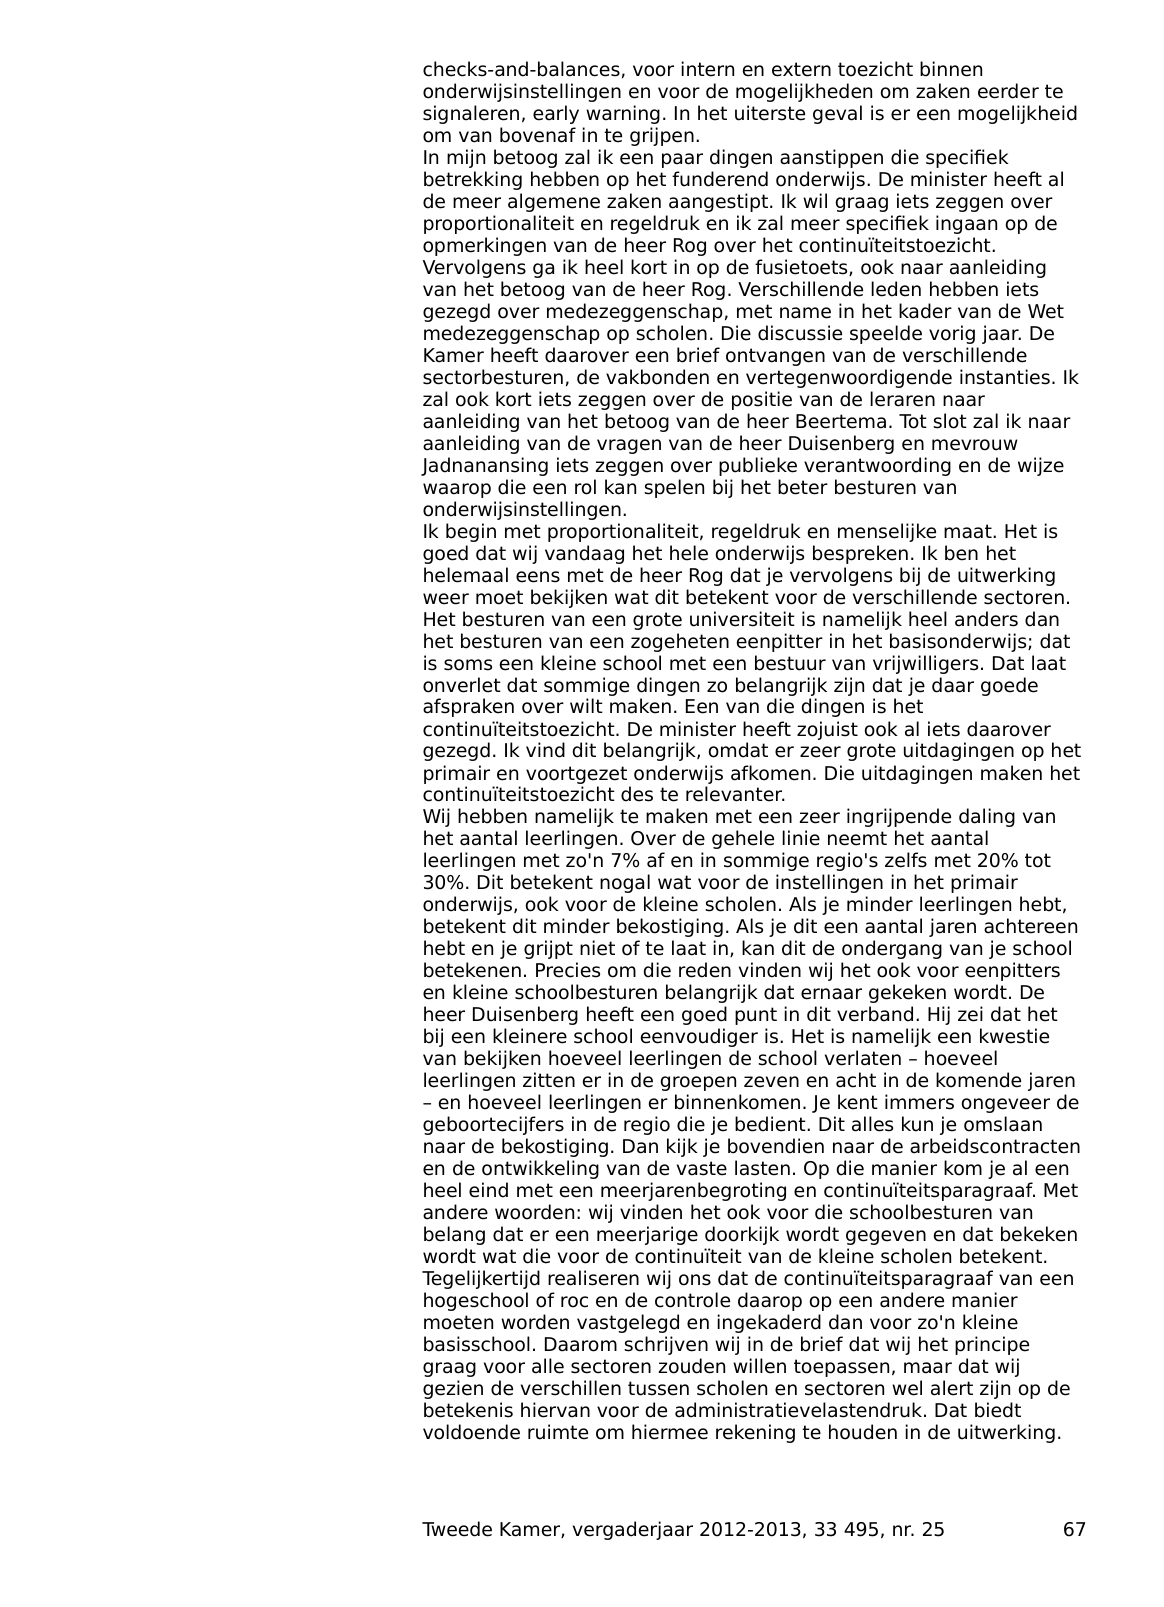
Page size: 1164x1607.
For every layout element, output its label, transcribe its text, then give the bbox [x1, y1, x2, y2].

text checks-and-balances, voor intern en extern toezicht binnen onderwijsinstellingen en voor de mogelijkheden om zaken eerder te signaleren, early warning. In het uiterste geval is er een mogelijkheid om van bovenaf in te grijpen. [422, 59, 1087, 147]
text Ik begin met proportionaliteit, regeldruk en menselijke maat. Het is goed dat wij vandaag het hele onderwijs bespreken. Ik ben het helemaal eens met de heer Rog dat je vervolgens bij de uitwerking weer moet bekijken wat dit betekent voor de verschillende sectoren. Het besturen van een grote universiteit is namelijk heel anders dan het besturen van een zogeheten eenpitter in het basisonderwijs; dat is soms een kleine school met een bestuur van vrijwilligers. Dat laat onverlet dat sommige dingen zo belangrijk zijn dat je daar goede afspraken over wilt maken. Een van die dingen is het continuïteitstoezicht. De minister heeft zojuist ook al iets daarover gezegd. Ik vind dit belangrijk, omdat er zeer grote uitdagingen op het primair en voortgezet onderwijs afkomen. Die uitdagingen maken het continuïteitstoezicht des te relevanter. [422, 521, 1087, 806]
text Wij hebben namelijk te maken met een zeer ingrijpende daling van het aantal leerlingen. Over de gehele linie neemt het aantal leerlingen met zo'n 7% af en in sommige regio's zelfs met 20% tot 30%. Dit betekent nogal wat voor de instellingen in het primair onderwijs, ook voor de kleine scholen. Als je minder leerlingen hebt, betekent dit minder bekostiging. Als je dit een aantal jaren achtereen hebt en je grijpt niet of te laat in, kan dit de ondergang van je school betekenen. Precies om die reden vinden wij het ook voor eenpitters en kleine schoolbesturen belangrijk dat ernaar gekeken wordt. De heer Duisenberg heeft een goed punt in dit verband. Hij zei dat het bij een kleinere school eenvoudiger is. Het is namelijk een kwestie van bekijken hoeveel leerlingen de school verlaten – hoeveel leerlingen zitten er in de groepen zeven en acht in de komende jaren – en hoeveel leerlingen er binnenkomen. Je kent immers ongeveer de geboortecijfers in de regio die je bedient. Dit alles kun je omslaan naar de bekostiging. Dan kijk je bovendien naar de arbeidscontracten en de ontwikkeling van de vaste lasten. Op die manier kom je al een heel eind met een meerjarenbegroting en continuïteitsparagraaf. Met andere woorden: wij vinden het ook voor die schoolbesturen van belang dat er een meerjarige doorkijk wordt gegeven en dat bekeken wordt wat die voor de continuïteit van de kleine scholen betekent. [422, 806, 1087, 1268]
text Tegelijkertijd realiseren wij ons dat de continuïteitsparagraaf van een hogeschool of roc en de controle daarop op een andere manier moeten worden vastgelegd en ingekaderd dan voor zo'n kleine basisschool. Daarom schrijven wij in de brief dat wij het principe graag voor alle sectoren zouden willen toepassen, maar dat wij gezien de verschillen tussen scholen en sectoren wel alert zijn op de betekenis hiervan voor de administratievelastendruk. Dat biedt voldoende ruimte om hiermee rekening te houden in de uitwerking. [422, 1268, 1087, 1444]
text In mijn betoog zal ik een paar dingen aanstippen die specifiek betrekking hebben op het funderend onderwijs. De minister heeft al de meer algemene zaken aangestipt. Ik wil graag iets zeggen over proportionaliteit en regeldruk en ik zal meer specifiek ingaan op de opmerkingen van de heer Rog over het continuïteitstoezicht. Vervolgens ga ik heel kort in op de fusietoets, ook naar aanleiding van het betoog van de heer Rog. Verschillende leden hebben iets gezegd over medezeggenschap, met name in het kader van de Wet medezeggenschap op scholen. Die discussie speelde vorig jaar. De Kamer heeft daarover een brief ontvangen van de verschillende sectorbesturen, de vakbonden en vertegenwoordigende instanties. Ik zal ook kort iets zeggen over de positie van de leraren naar aanleiding van het betoog van de heer Beertema. Tot slot zal ik naar aanleiding van de vragen van de heer Duisenberg en mevrouw Jadnanansing iets zeggen over publieke verantwoording en de wijze waarop die een rol kan spelen bij het beter besturen van onderwijsinstellingen. [422, 147, 1087, 521]
